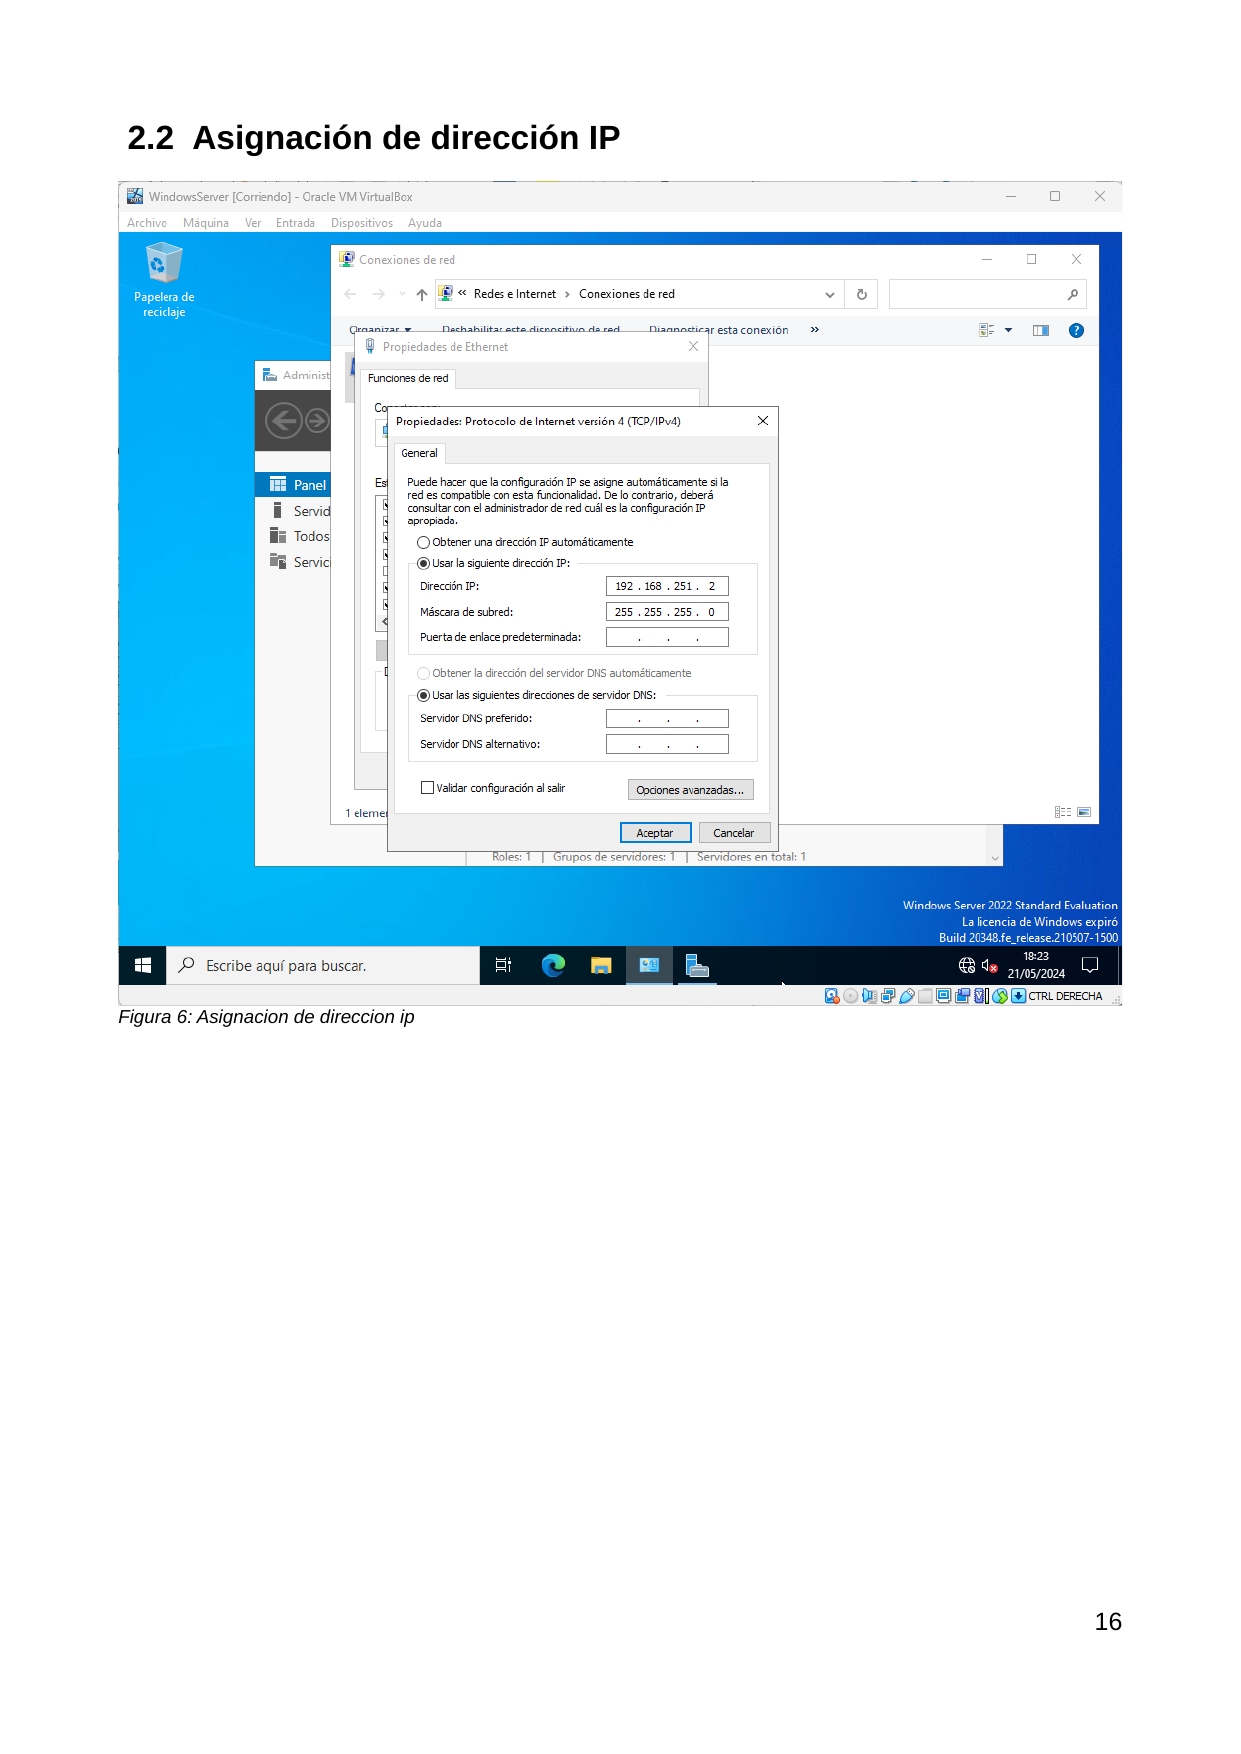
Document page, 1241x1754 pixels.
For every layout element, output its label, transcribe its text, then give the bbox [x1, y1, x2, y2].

picture [118, 181, 1123, 1006]
text Figura 6: Asignacion de direccion ip [118, 1006, 1122, 1027]
subtitle Asignación de dirección IP [118, 118, 1122, 157]
picture [147, 243, 182, 282]
